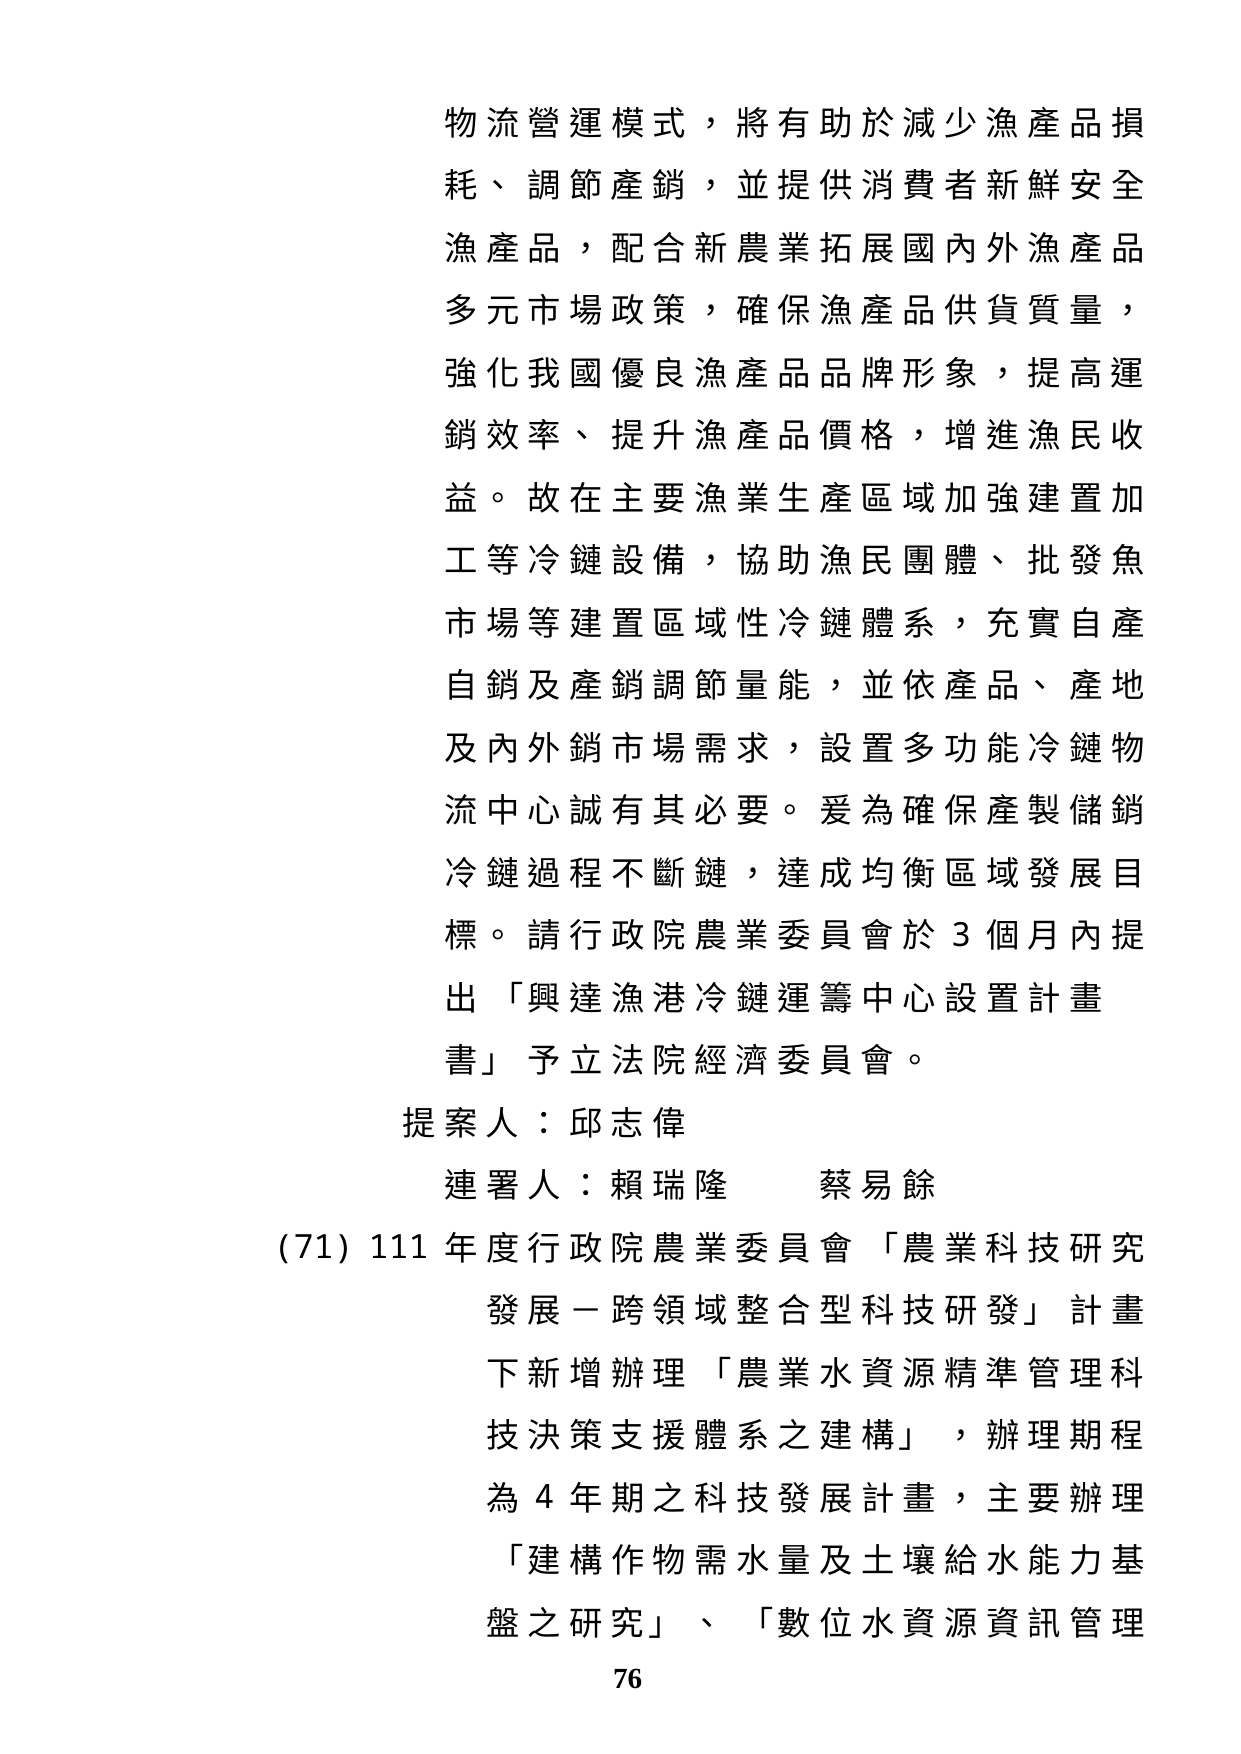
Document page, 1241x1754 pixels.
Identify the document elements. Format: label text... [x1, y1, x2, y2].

text 連署人：賴瑞隆 蔡易餘 [176, 1141, 1148, 1204]
list 111年度行政院農業委員會「農業科技研究發展－跨領域整合型科技研發」計畫下新增辦理「農業水資源精準管理科技決策支援體系之建構」，辦理期程為4年期之科技發展計畫，主要辦理「建構作物需水量及土壤給水能力基盤之研究」、「數位水資源資訊管理 [253, 1204, 1148, 1641]
text 提案人：邱志偉 [384, 1079, 1044, 1141]
list 物流營運模式，將有助於減少漁產品損耗、調節產銷，並提供消費者新鮮安全漁產品，配合新農業拓展國內外漁產品多元市場政策，確保漁產品供貨質量，強化我國優良漁產品品牌形象，提高運銷效率、提升漁產品價格，增進漁民收益。故在主要漁業生產區域加強建置加工等冷鏈設備，協助漁民團體、批發魚市場等建置區域性冷鏈體系，充實自產自銷及產銷調節量能，並依產品、產地及內外銷市場需求，設置多功能冷鏈物流中心誠有其必要。爰為確保產製儲銷冷鏈過程不斷鏈，達成均衡區域發展目標。請行政院農業委員會於3個月內提出「興達漁港冷鏈運籌中心設置計畫書」予立法院經濟委員會。 [253, 79, 1148, 1079]
